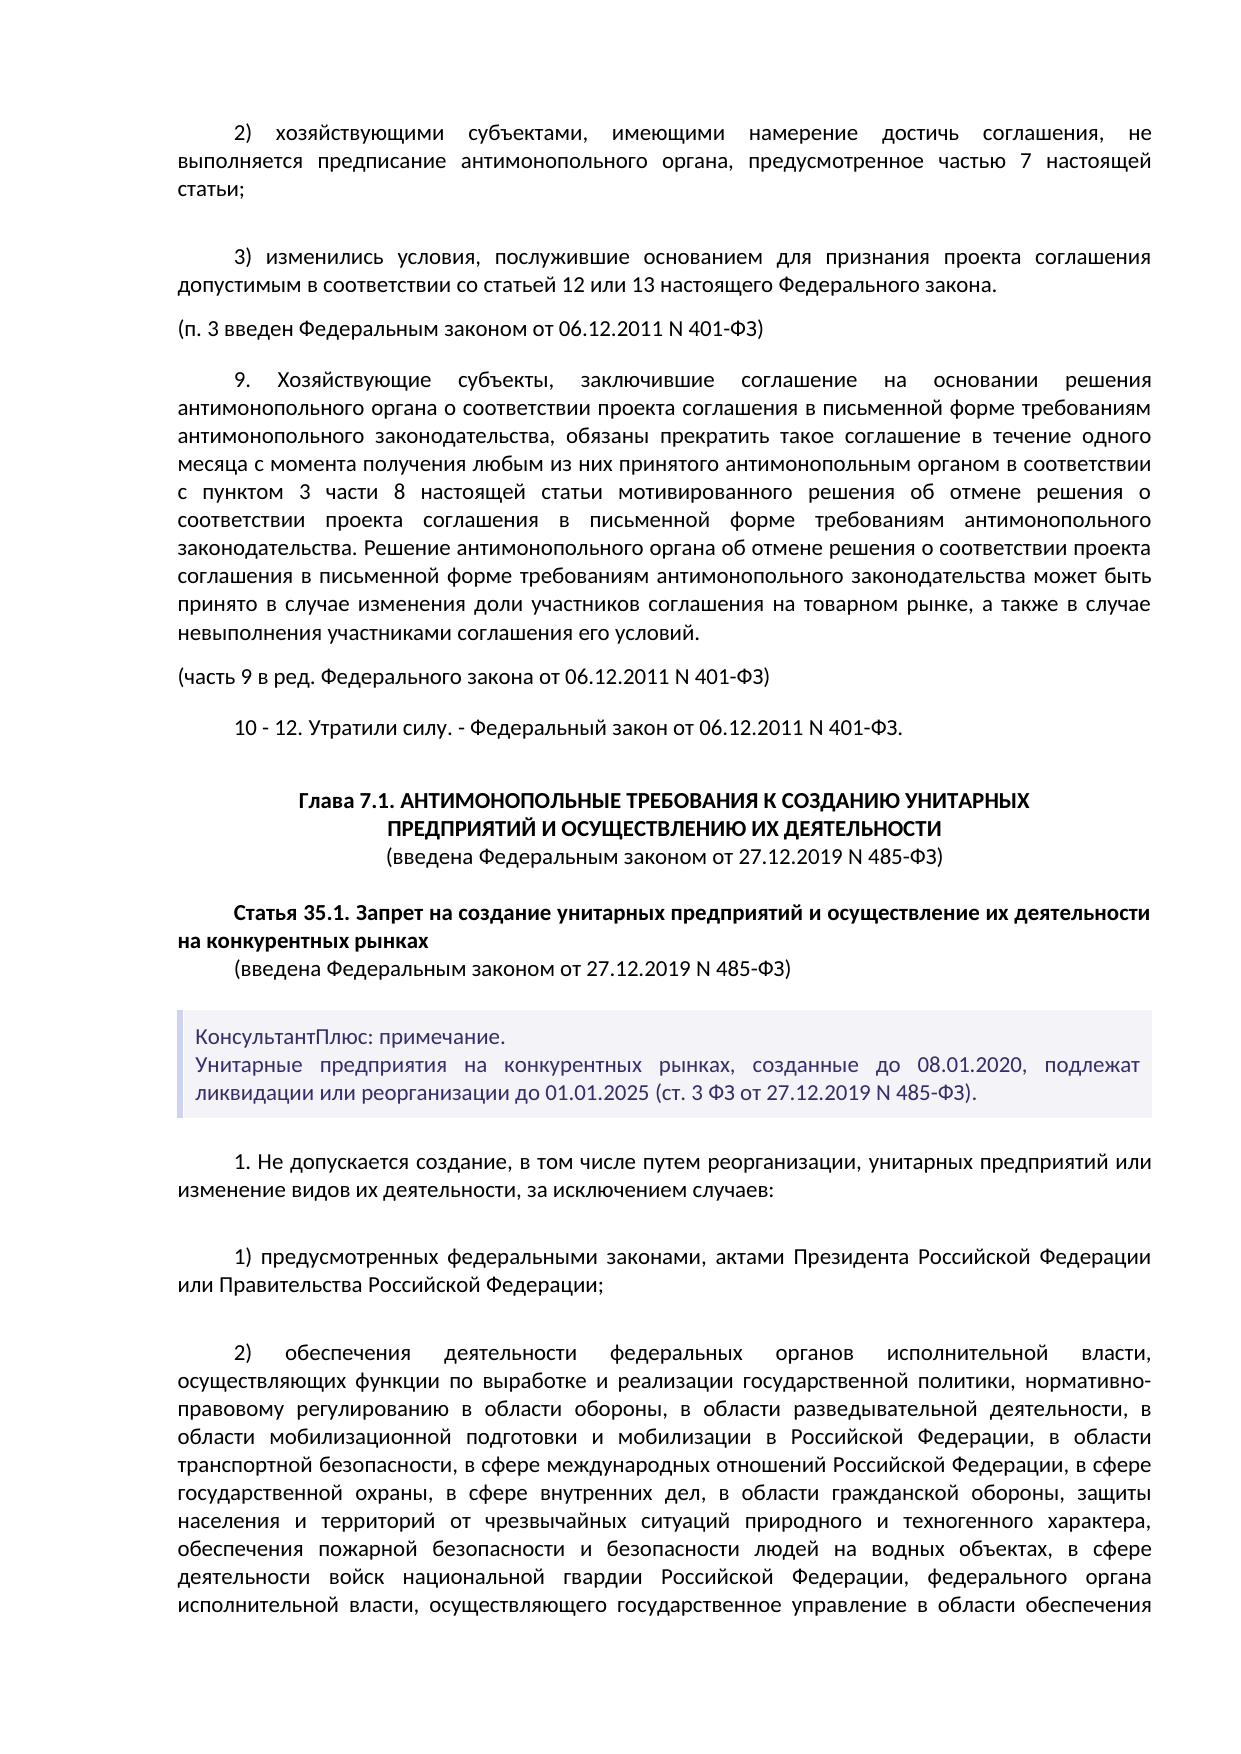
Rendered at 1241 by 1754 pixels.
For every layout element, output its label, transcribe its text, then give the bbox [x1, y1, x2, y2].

text (часть 9 в ред. Федерального закона от 06.12.2011 N 401-ФЗ) [177, 662, 1152, 690]
title ПРЕДПРИЯТИЙ И ОСУЩЕСТВЛЕНИЮ ИХ ДЕЯТЕЛЬНОСТИ [177, 814, 1152, 842]
table_header КонсультантПлюс: примечание. Унитарные предприятия на конкурентных рынках, созданные до 08.01.2020, подлежат ликвидации или реорганизации до 01.01.2025 (ст. 3 ФЗ от 27.12.2019 N 485-ФЗ). [195, 1010, 1140, 1118]
text 2) хозяйствующими субъектами, имеющими намерение достичь соглашения, не выполняется предписание антимонопольного органа, предусмотренное частью 7 настоящей статьи; [177, 118, 1152, 202]
text (введена Федеральным законом от 27.12.2019 N 485-ФЗ) [177, 954, 1152, 982]
table_header [1140, 1010, 1152, 1118]
text (п. 3 введен Федеральным законом от 06.12.2011 N 401-ФЗ) [177, 314, 1152, 342]
table_header [177, 1010, 183, 1118]
text (введена Федеральным законом от 27.12.2019 N 485-ФЗ) [177, 842, 1152, 870]
text 1. Не допускается создание, в том числе путем реорганизации, унитарных предприятий или изменение видов их деятельности, за исключением случаев: [177, 1147, 1152, 1203]
text 2) обеспечения деятельности федеральных органов исполнительной власти, осуществляющих функции по выработке и реализации государственной политики, нормативно-правовому регулированию в области обороны, в области разведывательной деятельности, в области мобилизационной подготовки и мобилизации в Российской Федерации, в области транспортной безопасности, в сфере международных отношений Российской Федерации, в сфере государственной охраны, в сфере внутренних дел, в области гражданской обороны, защиты населения и территорий от чрезвычайных ситуаций природного и техногенного характера, обеспечения пожарной безопасности и безопасности людей на водных объектах, в сфере деятельности войск национальной гвардии Российской Федерации, федерального органа исполнительной власти, осуществляющего государственное управление в области обеспечения [177, 1338, 1152, 1618]
title Глава 7.1. АНТИМОНОПОЛЬНЫЕ ТРЕБОВАНИЯ К СОЗДАНИЮ УНИТАРНЫХ [177, 786, 1152, 814]
text 9. Хозяйствующие субъекты, заключившие соглашение на основании решения антимонопольного органа о соответствии проекта соглашения в письменной форме требованиям антимонопольного законодательства, обязаны прекратить такое соглашение в течение одного месяца с момента получения любым из них принятого антимонопольным органом в соответствии с пунктом 3 части 8 настоящей статьи мотивированного решения об отмене решения о соответствии проекта соглашения в письменной форме требованиям антимонопольного законодательства. Решение антимонопольного органа об отмене решения о соответствии проекта соглашения в письменной форме требованиям антимонопольного законодательства может быть принято в случае изменения доли участников соглашения на товарном рынке, а также в случае невыполнения участниками соглашения его условий. [177, 365, 1152, 646]
text 3) изменились условия, послужившие основанием для признания проекта соглашения допустимым в соответствии со статьей 12 или 13 настоящего Федерального закона. [177, 242, 1152, 298]
table_header [184, 1010, 195, 1118]
text 1) предусмотренных федеральными законами, актами Президента Российской Федерации или Правительства Российской Федерации; [177, 1242, 1152, 1298]
title Статья 35.1. Запрет на создание унитарных предприятий и осуществление их деятельности на конкурентных рынках [177, 898, 1152, 954]
text 10 - 12. Утратили силу. - Федеральный закон от 06.12.2011 N 401-ФЗ. [177, 713, 1152, 741]
